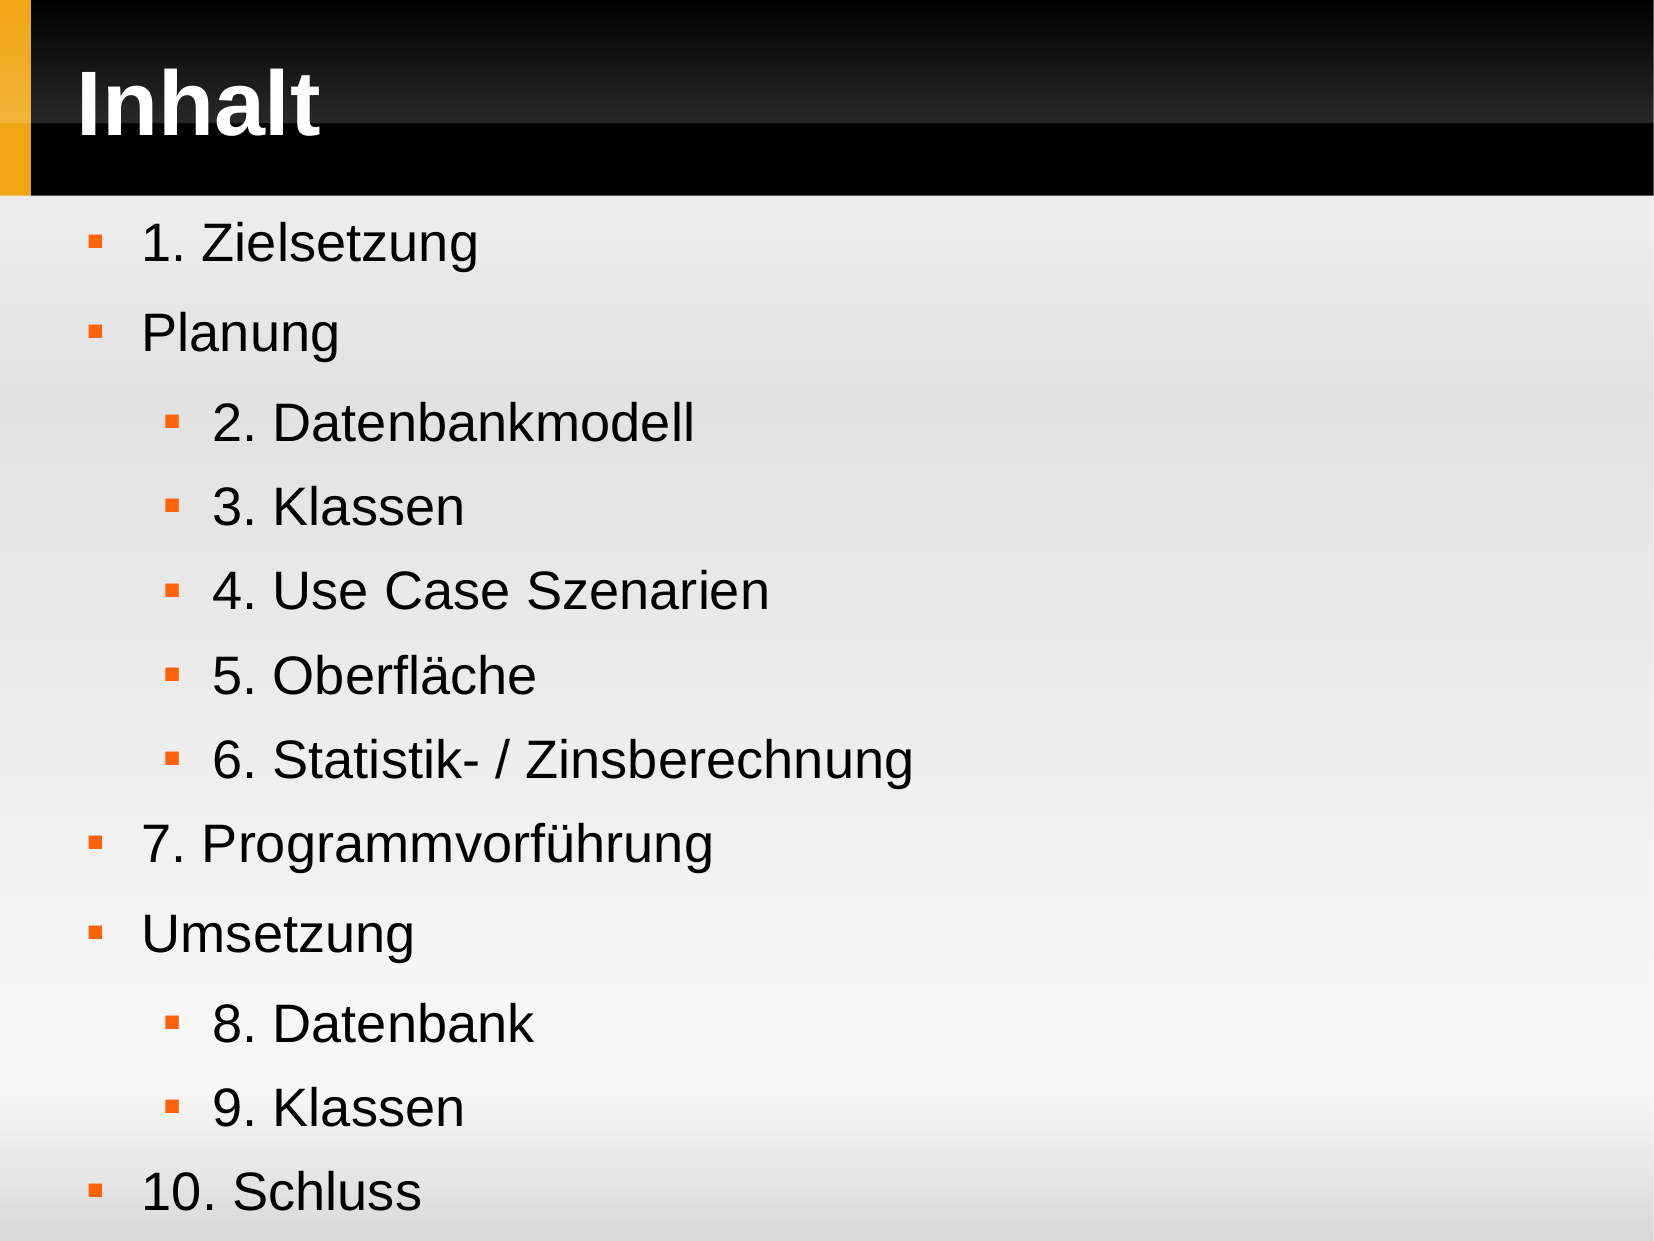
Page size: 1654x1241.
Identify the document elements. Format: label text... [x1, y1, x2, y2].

title Inhalt [76, 0, 1565, 208]
picture [0, 0, 1654, 1241]
list 1. Zielsetzung Planung 2. Datenbankmodell 3. Klassen 4. Use Case Szenarien 5. Oberfläche 6. Statistik- / Zinsberechnung 7. Programmvorführung Umsetzung 8. Datenbank 9. Klassen 10. Schluss [70, 212, 1559, 1223]
